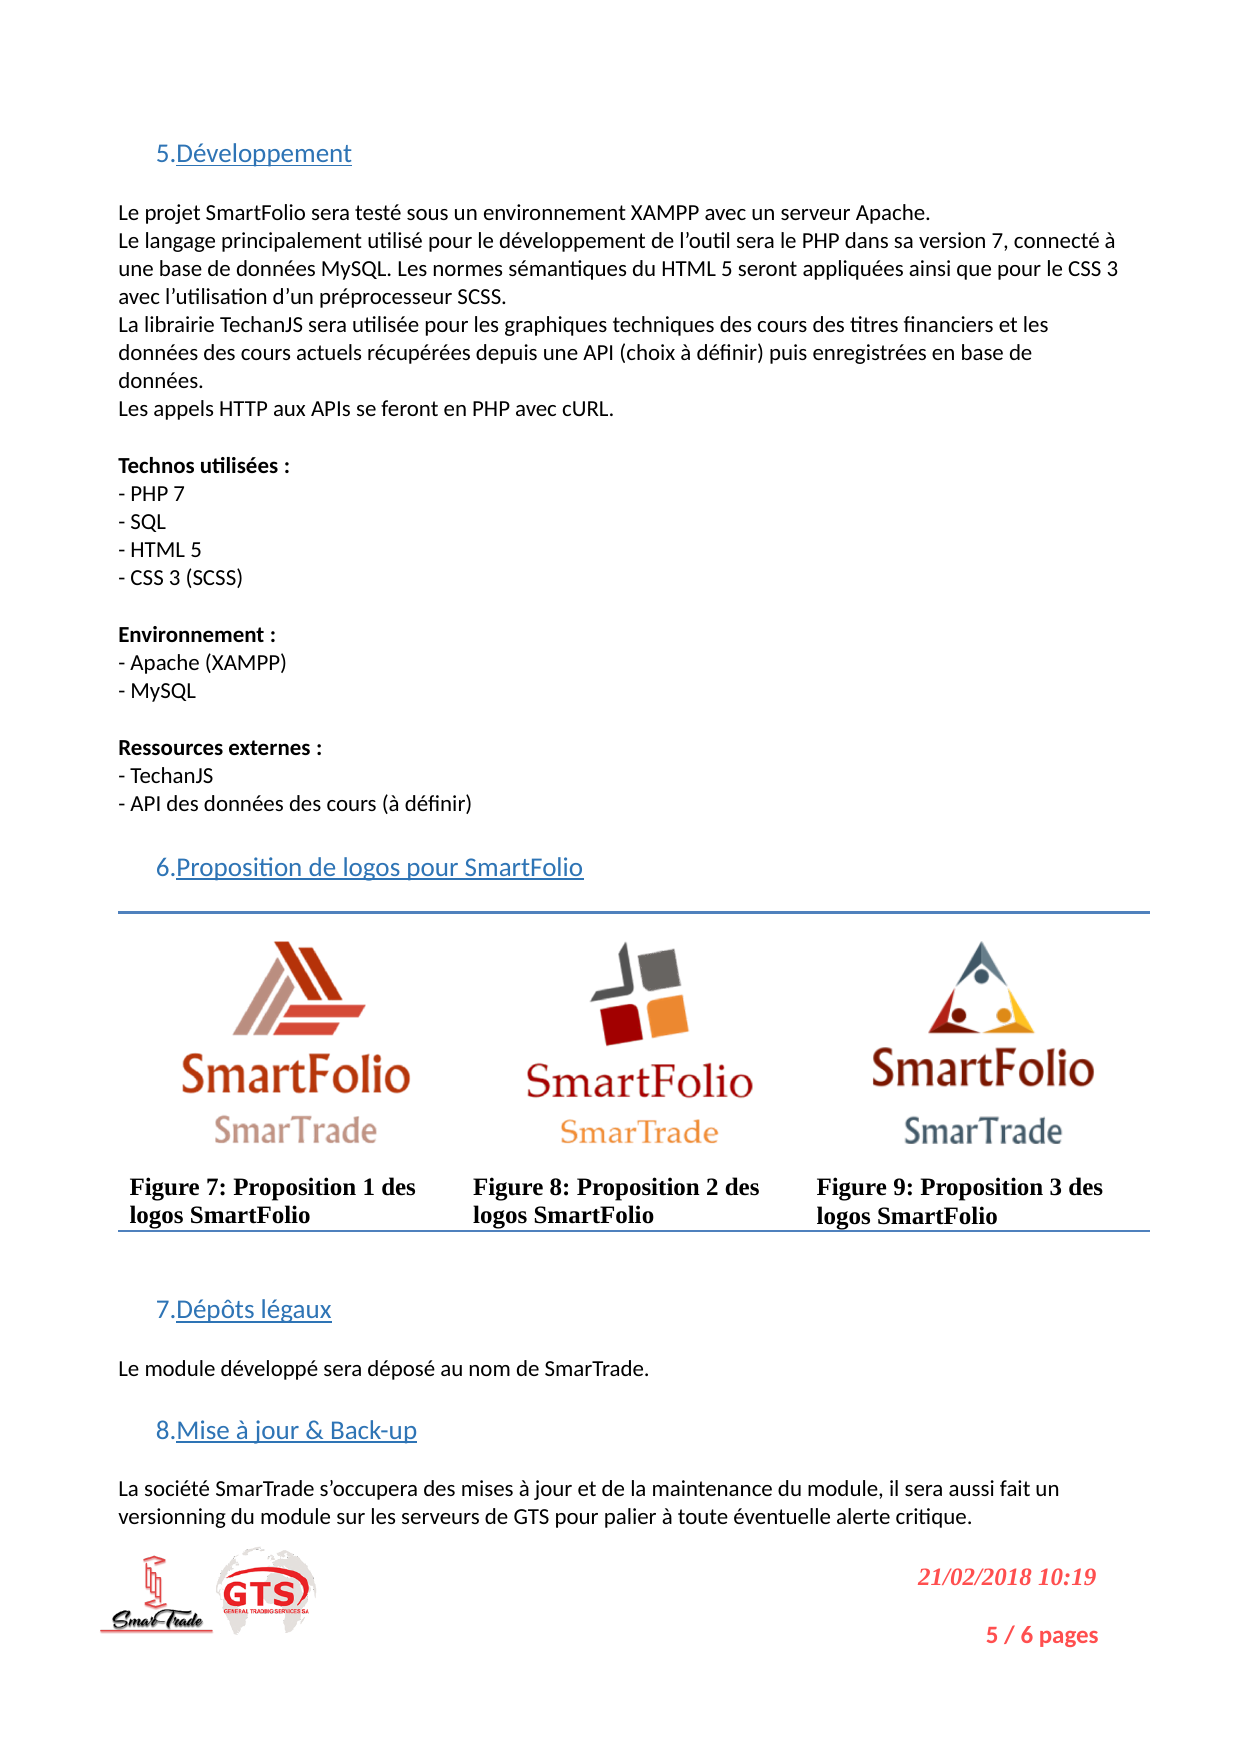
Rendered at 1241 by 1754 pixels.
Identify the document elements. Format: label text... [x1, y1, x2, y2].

picture [472, 913, 805, 1172]
text Environnement : [118, 620, 1122, 648]
text Ressources externes : [118, 733, 1122, 761]
text - Apache (XAMPP) [118, 648, 1122, 676]
subtitle Proposition de logos pour SmartFolio [156, 850, 1122, 883]
text - SQL [118, 507, 1122, 535]
picture [129, 913, 462, 1172]
text - PHP 7 [118, 479, 1122, 507]
table_header Figure 9: Proposition 3 des logos SmartFolio [805, 914, 1150, 1230]
text Le module développé sera déposé au nom de SmarTrade. [118, 1354, 1122, 1382]
text - API des données des cours (à définir) [118, 789, 1122, 817]
text La société SmarTrade s’occupera des mises à jour et de la maintenance du module, il sera aussi fait un versionning du module sur les serveurs de GTS pour palier à toute éventuelle alerte critique. [118, 1474, 1122, 1530]
text - MySQL [118, 676, 1122, 704]
picture [816, 913, 1150, 1173]
text - HTML 5 [118, 535, 1122, 563]
text Le langage principalement utilisé pour le développement de l’outil sera le PHP dans sa version 7, connecté à une base de données MySQL. Les normes sémantiques du HTML 5 seront appliquées ainsi que pour le CSS 3 avec l’utilisation d’un préprocesseur SCSS. [118, 226, 1122, 310]
picture [96, 1542, 327, 1635]
text Technos utilisées : [118, 451, 1122, 479]
table_header Figure 7: Proposition 1 des logos SmartFolio [118, 914, 462, 1230]
table_header Figure 8: Proposition 2 des logos SmartFolio [462, 914, 805, 1230]
subtitle Développement [156, 136, 1122, 169]
text La librairie TechanJS sera utilisée pour les graphiques techniques des cours des titres financiers et les données des cours actuels récupérées depuis une API (choix à définir) puis enregistrées en base de données. Les appels HTTP aux APIs se feront en PHP avec cURL. [118, 310, 1122, 422]
text Le projet SmartFolio sera testé sous un environnement XAMPP avec un serveur Apache. [118, 198, 1122, 226]
text - TechanJS [118, 761, 1122, 789]
subtitle Mise à jour & Back-up [156, 1413, 1122, 1446]
text - CSS 3 (SCSS) [118, 563, 1122, 591]
subtitle Dépôts légaux [156, 1293, 1122, 1326]
